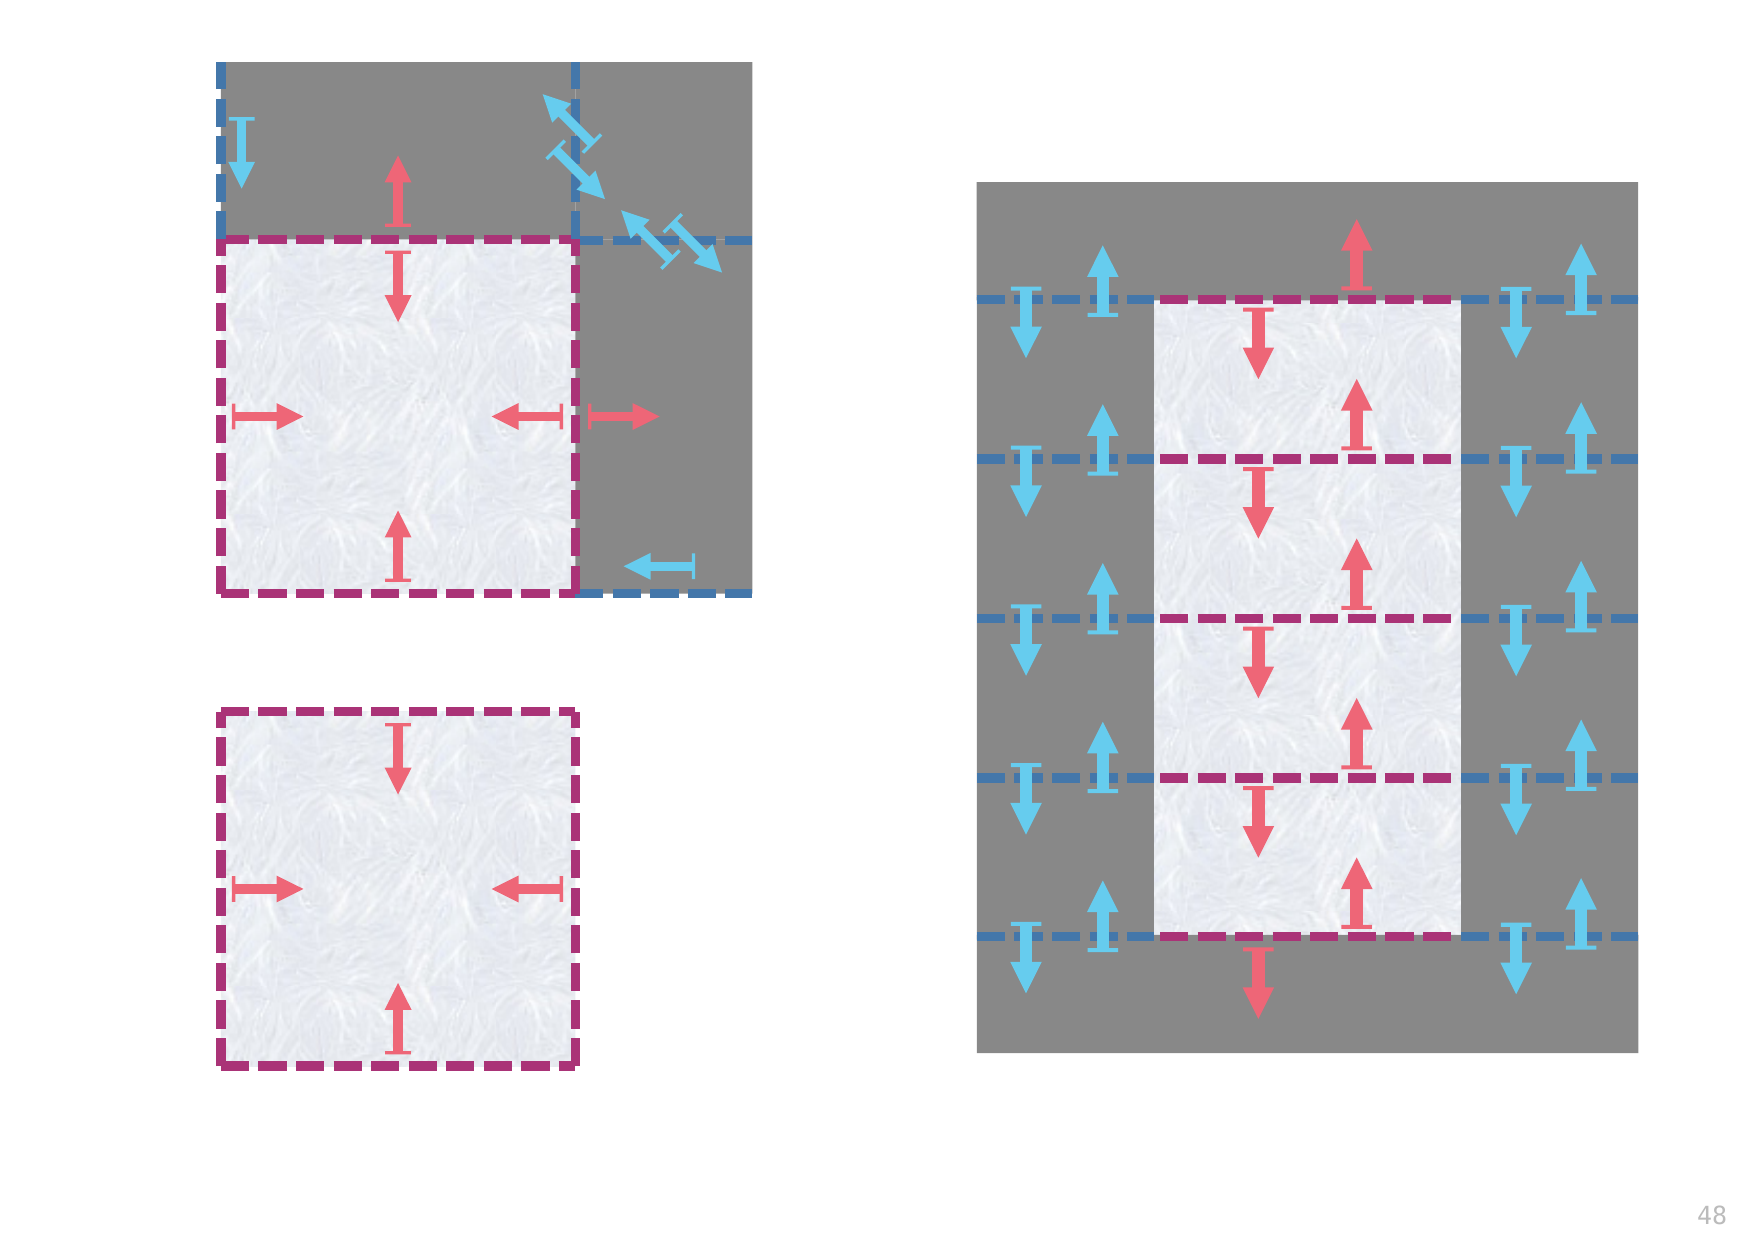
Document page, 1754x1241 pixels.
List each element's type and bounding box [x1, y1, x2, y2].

text_box [220, 62, 753, 594]
text_box [976, 182, 1639, 1054]
text_box [220, 711, 576, 1067]
